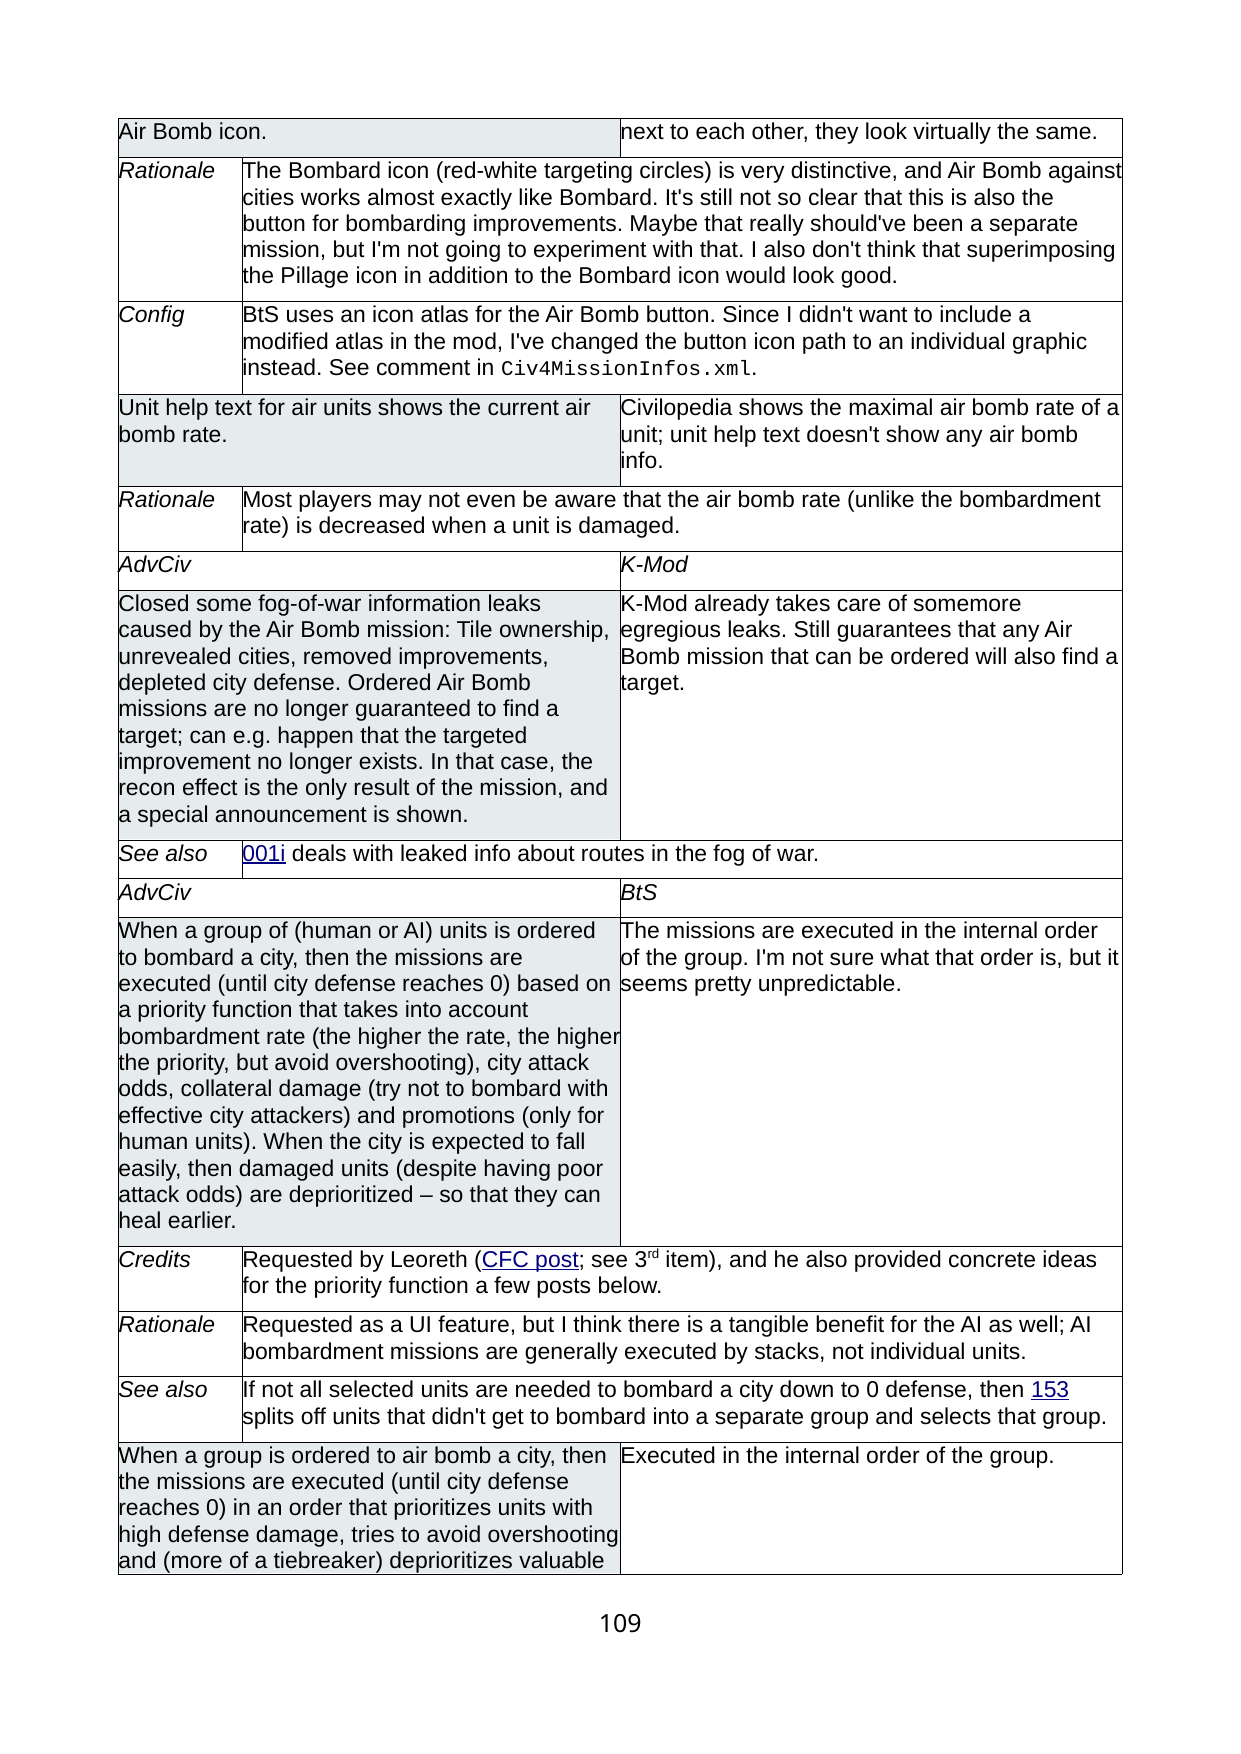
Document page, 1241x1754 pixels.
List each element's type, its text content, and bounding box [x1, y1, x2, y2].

table_cell Requested by Leoreth (CFC post; see 3rd item), and he also provided concrete ideas for the priority function a few posts below. [243, 1247, 1122, 1311]
table_cell See also [119, 1377, 242, 1442]
table_cell Unit help text for air units shows the current air bomb rate. [119, 395, 620, 486]
table_cell K-Mod [621, 552, 1122, 590]
table_cell Most players may not even be aware that the air bomb rate (unlike the bombardment rate) is decreased when a unit is damaged. [243, 487, 1122, 551]
table_cell Requested as a UI feature, but I think there is a tangible benefit for the AI as well; AI bombardment missions are generally executed by stacks, not individual units. [243, 1312, 1122, 1376]
table_cell The missions are executed in the internal order of the group. I'm not sure what that order is, but it seems pretty unpredictable. [621, 918, 1122, 1246]
table_cell If not all selected units are needed to bombard a city down to 0 defense, then 153 splits off units that didn't get to bombard into a separate group and selects that group. [243, 1377, 1122, 1442]
table_cell When a group of (human or AI) units is ordered to bombard a city, then the missions are executed (until city defense reaches 0) based on a priority function that takes into account bombardment rate (the higher the rate, the higher the priority, but avoid overshooting), city attack odds, collateral damage (try not to bombard with effective city attackers) and promotions (only for human units). When the city is expected to fall easily, then damaged units (despite having poor attack odds) are deprioritized – so that they can heal earlier. [119, 918, 620, 1246]
table_cell AdvCiv [119, 552, 620, 590]
table_cell See also [119, 841, 242, 878]
table_cell BtS [621, 879, 1122, 917]
table_cell When a group is ordered to air bomb a city, then the missions are executed (until city defense reaches 0) in an order that prioritizes units with high defense damage, tries to avoid overshooting and (more of a tiebreaker) deprioritizes valuable [119, 1443, 620, 1573]
table_cell next to each other, they look virtually the same. [621, 119, 1122, 157]
table_cell Rationale [119, 158, 242, 301]
table_cell Air Bomb icon. [119, 119, 620, 157]
table_cell Rationale [119, 487, 242, 551]
table_cell Config [119, 302, 242, 394]
table_cell Closed some fog-of-war information leaks caused by the Air Bomb mission: Tile ownership, unrevealed cities, removed improvements, depleted city defense. Ordered Air Bomb missions are no longer guaranteed to find a target; can e.g. happen that the targeted improvement no longer exists. In that case, the recon effect is the only result of the mission, and a special announcement is shown. [119, 591, 620, 839]
table_cell 001i deals with leaked info about routes in the fog of war. [243, 841, 1122, 878]
table_cell The Bombard icon (red-white targeting circles) is very distinctive, and Air Bomb against cities works almost exactly like Bombard. It's still not so clear that this is also the button for bombarding improvements. Maybe that really should've been a separate mission, but I'm not going to experiment with that. I also don't think that superimposing the Pillage icon in addition to the Bombard icon would look good. [243, 158, 1122, 301]
table_cell Rationale [119, 1312, 242, 1376]
table_cell Credits [119, 1247, 242, 1311]
table_cell K-Mod already takes care of somemore egregious leaks. Still guarantees that any Air Bomb mission that can be ordered will also find a target. [621, 591, 1122, 839]
table_cell Civilopedia shows the maximal air bomb rate of a unit; unit help text doesn't show any air bomb info. [621, 395, 1122, 486]
table_cell Executed in the internal order of the group. [621, 1443, 1122, 1573]
table_cell BtS uses an icon atlas for the Air Bomb button. Since I didn't want to include a modified atlas in the mod, I've changed the button icon path to an individual graphic instead. See comment in Civ4MissionInfos.xml. [243, 302, 1122, 394]
table_cell AdvCiv [119, 879, 620, 917]
